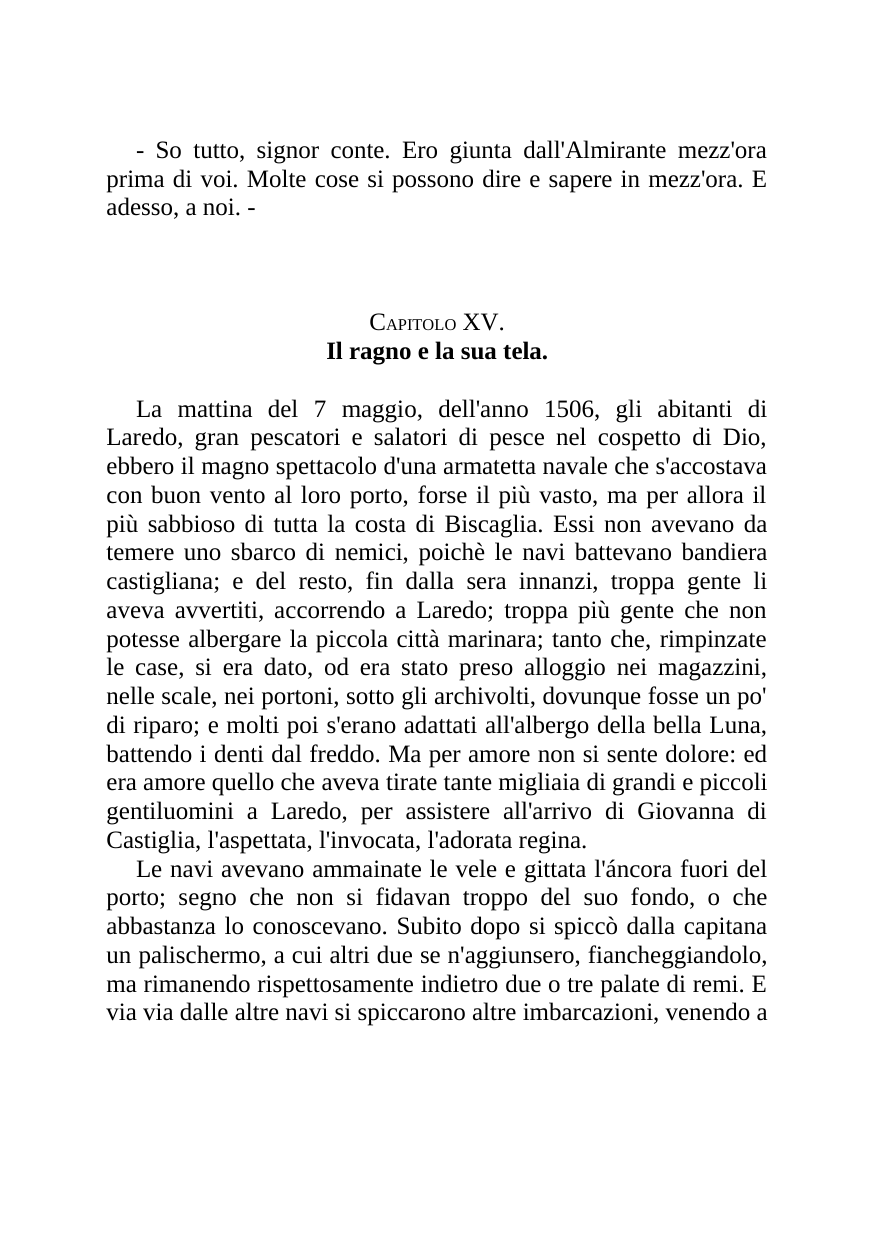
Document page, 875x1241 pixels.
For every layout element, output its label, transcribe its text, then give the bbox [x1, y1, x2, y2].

text - So tutto, signor conte. Ero giunta dall'Almirante mezz'ora prima di voi. Molte cose si possono dire e sapere in mezz'ora. E adesso, a noi. - [106, 135, 768, 221]
text Capitolo XV. [106, 307, 768, 336]
text La mattina del 7 maggio, dell'anno 1506, gli abitanti di Laredo, gran pescatori e salatori di pesce nel cospetto di Dio, ebbero il magno spettacolo d'una armatetta navale che s'accostava con buon vento al loro porto, forse il più vasto, ma per allora il più sabbioso di tutta la costa di Biscaglia. Essi non avevano da temere uno sbarco di nemici, poichè le navi battevano bandiera castigliana; e del resto, fin dalla sera innanzi, troppa gente li aveva avvertiti, accorrendo a Laredo; troppa più gente che non potesse albergare la piccola città marinara; tanto che, rimpinzate le case, si era dato, od era stato preso alloggio nei magazzini, nelle scale, nei portoni, sotto gli archivolti, dovunque fosse un po' di riparo; e molti poi s'erano adattati all'albergo della bella Luna, battendo i denti dal freddo. Ma per amore non si sente dolore: ed era amore quello che aveva tirate tante migliaia di grandi e piccoli gentiluomini a Laredo, per assistere all'arrivo di Giovanna di Castiglia, l'aspettata, l'invocata, l'adorata regina. [106, 394, 768, 854]
text Il ragno e la sua tela. [106, 336, 768, 365]
text Le navi avevano ammainate le vele e gittata l'áncora fuori del porto; segno che non si fidavan troppo del suo fondo, o che abbastanza lo conoscevano. Subito dopo si spiccò dalla capitana un palischermo, a cui altri due se n'aggiunsero, fiancheggiandolo, ma rimanendo rispettosamente indietro due o tre palate di remi. E via via dalle altre navi si spiccarono altre imbarcazioni, venendo a [106, 854, 768, 1026]
